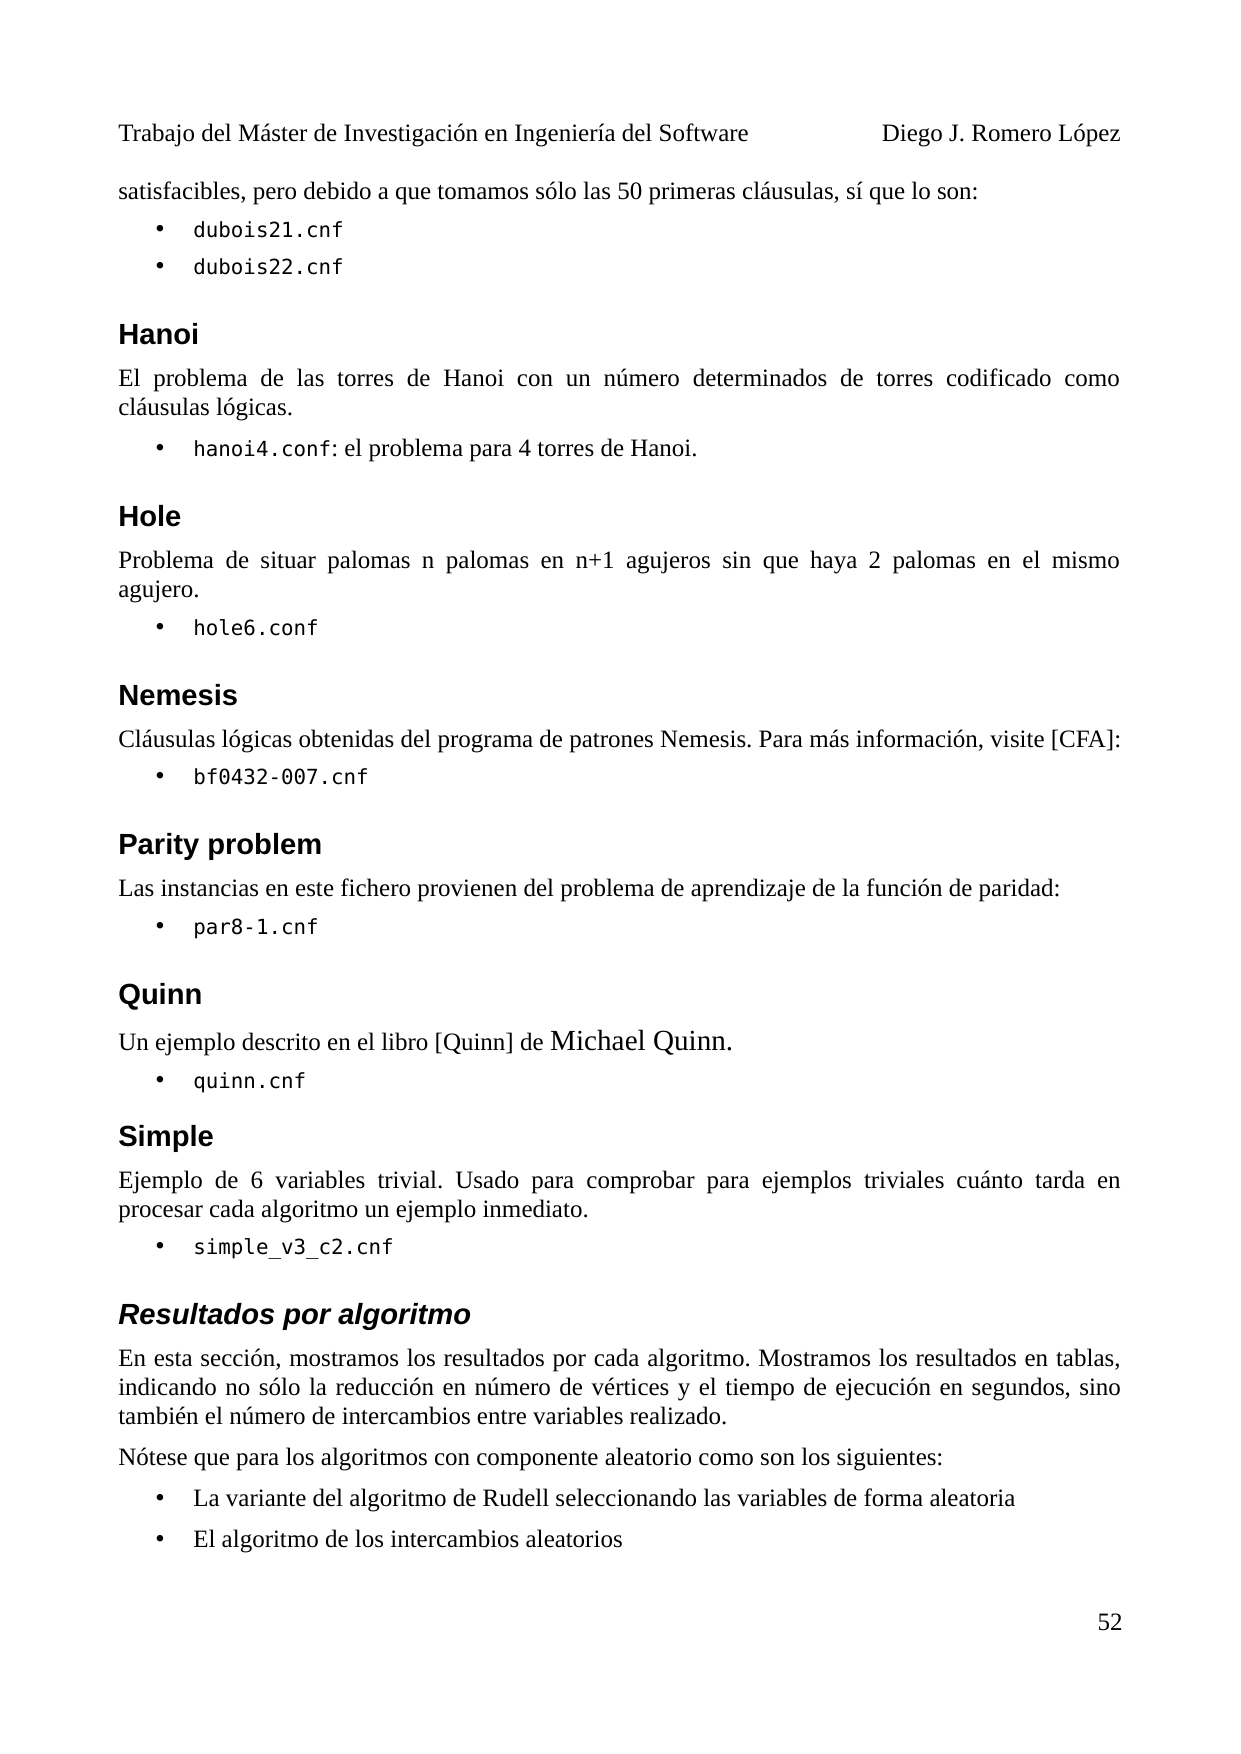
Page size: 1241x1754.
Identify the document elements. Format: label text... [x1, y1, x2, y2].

list hanoi4.conf: el problema para 4 torres de Hanoi. [156, 433, 1122, 462]
list par8-1.cnf [156, 915, 1122, 939]
subtitle Hole [118, 499, 1122, 533]
subtitle Nemesis [118, 678, 1122, 711]
text En esta sección, mostramos los resultados por cada algoritmo. Mostramos los resultados en tablas, indicando no sólo la reducción en número de vértices y el tiempo de ejecución en segundos, sino también el número de intercambios entre variables realizado. [118, 1343, 1122, 1429]
text Un ejemplo descrito en el libro [Quinn] de Michael Quinn. [118, 1023, 1122, 1057]
list bf0432-007.cnf [156, 765, 1122, 790]
text Las instancias en este fichero provienen del problema de aprendizaje de la función de paridad: [118, 873, 1122, 902]
text El problema de las torres de Hanoi con un número determinados de torres codificado como cláusulas lógicas. [118, 363, 1122, 421]
subtitle Parity problem [118, 827, 1122, 861]
text Nótese que para los algoritmos con componente aleatorio como son los siguientes: [118, 1442, 1122, 1471]
text satisfacibles, pero debido a que tomamos sólo las 50 primeras cláusulas, sí que lo son: [118, 176, 1122, 205]
list simple_v3_c2.cnf [156, 1235, 1122, 1260]
text Ejemplo de 6 variables trivial. Usado para comprobar para ejemplos triviales cuánto tarda en procesar cada algoritmo un ejemplo inmediato. [118, 1165, 1122, 1222]
list dubois22.cnf [156, 255, 1122, 280]
subtitle Resultados por algoritmo [118, 1297, 1122, 1331]
text Cláusulas lógicas obtenidas del programa de patrones Nemesis. Para más información, visite [CFA]: [118, 724, 1122, 753]
subtitle Simple [118, 1119, 1122, 1152]
list El algoritmo de los intercambios aleatorios [156, 1524, 1122, 1553]
list hole6.conf [156, 616, 1122, 640]
list dubois21.cnf [156, 218, 1122, 242]
list quinn.cnf [156, 1069, 1122, 1094]
list La variante del algoritmo de Rudell seleccionando las variables de forma aleatoria [156, 1483, 1122, 1512]
subtitle Hanoi [118, 317, 1122, 351]
subtitle Quinn [118, 977, 1122, 1011]
text Problema de situar palomas n palomas en n+1 agujeros sin que haya 2 palomas en el mismo agujero. [118, 546, 1122, 603]
